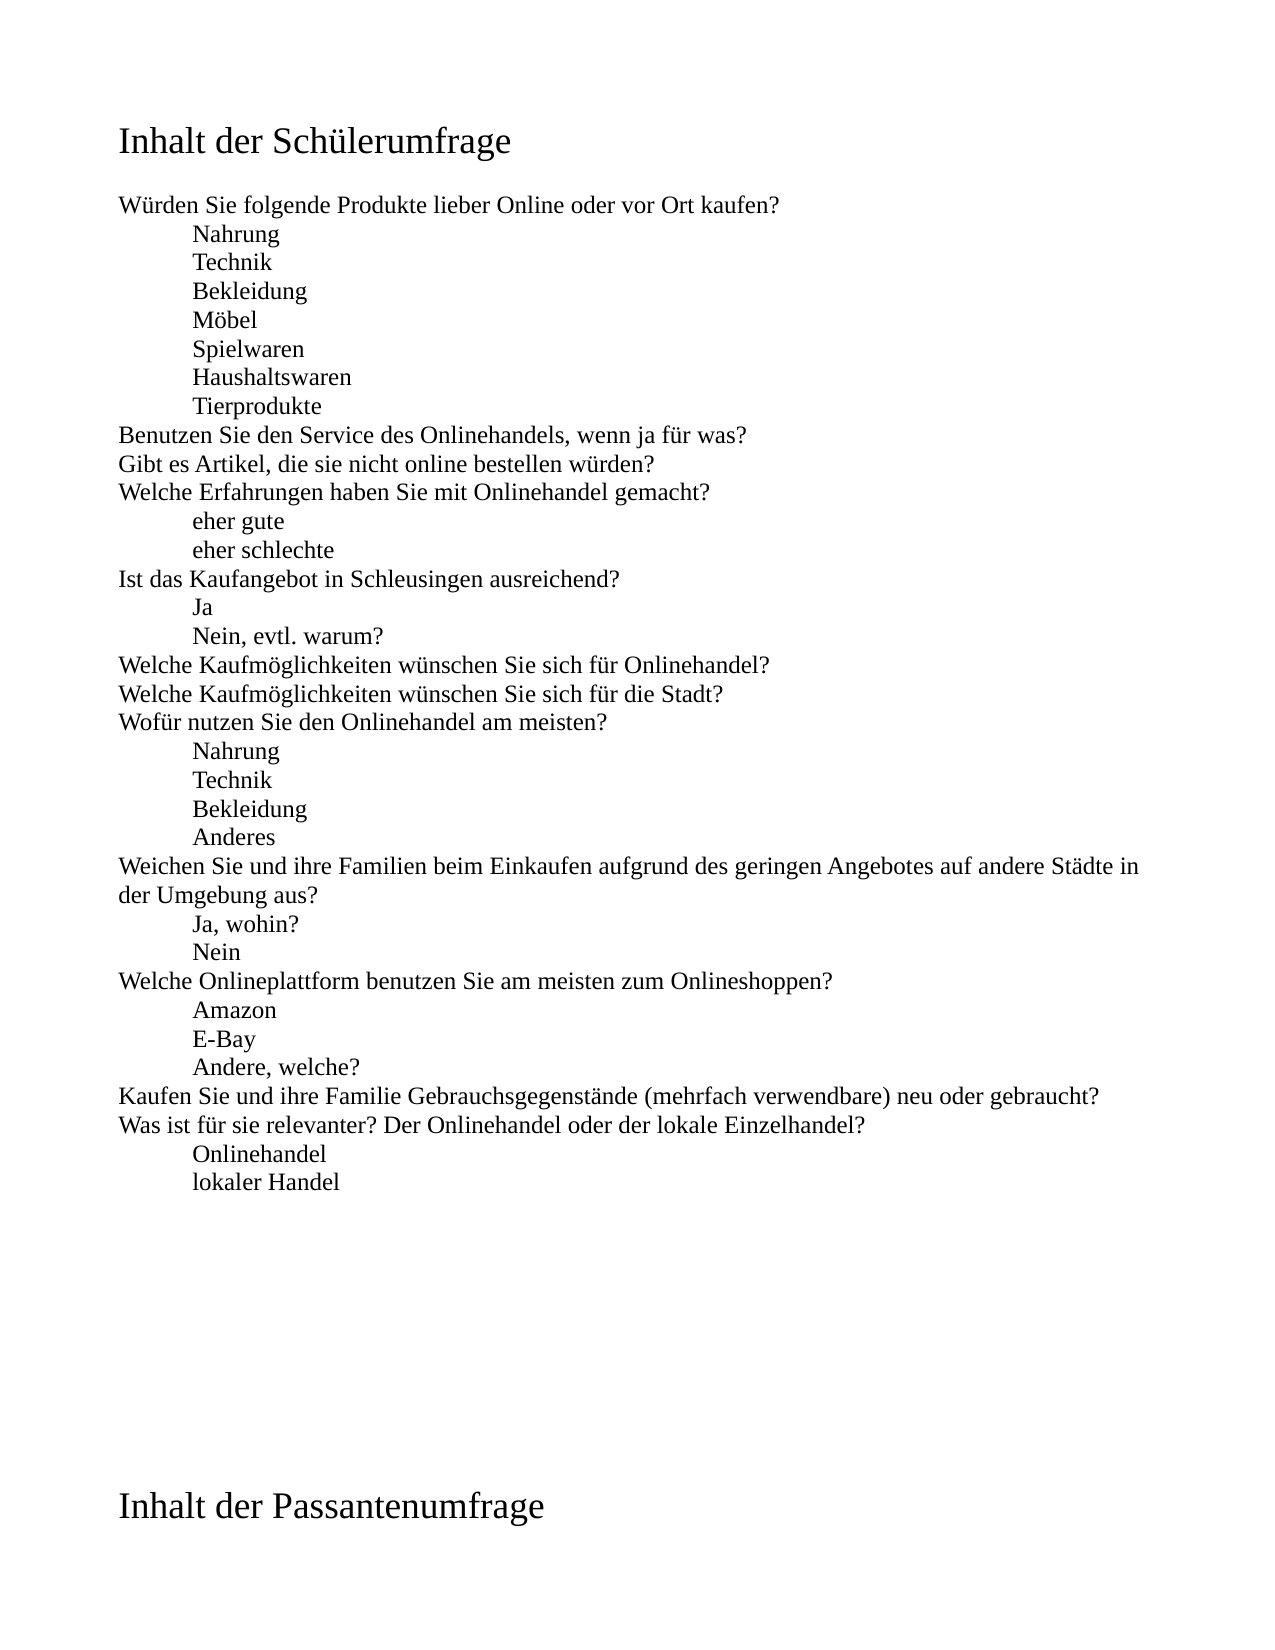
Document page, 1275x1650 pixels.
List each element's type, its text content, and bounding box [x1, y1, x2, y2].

text Nein, evtl. warum? [118, 621, 1157, 650]
text Bekleidung [118, 276, 1157, 305]
text Haushaltswaren [118, 362, 1157, 391]
text Welche Kaufmöglichkeiten wünschen Sie sich für die Stadt? [118, 679, 1157, 707]
text Nahrung [118, 736, 1157, 765]
text Andere, welche? [118, 1052, 1157, 1081]
text Gibt es Artikel, die sie nicht online bestellen würden? [118, 449, 1157, 477]
text Ist das Kaufangebot in Schleusingen ausreichend? [118, 564, 1157, 592]
text Inhalt der Passantenumfrage [118, 1484, 1157, 1527]
text Nahrung [118, 219, 1157, 247]
text Onlinehandel [118, 1139, 1157, 1167]
text Tierprodukte [118, 391, 1157, 420]
text Nein [118, 937, 1157, 966]
text Möbel [118, 305, 1157, 334]
text Welche Erfahrungen haben Sie mit Onlinehandel gemacht? [118, 477, 1157, 506]
text Anderes [118, 822, 1157, 851]
text Inhalt der Schülerumfrage [118, 118, 1157, 161]
text Ja, wohin? [118, 909, 1157, 937]
text Technik [118, 765, 1157, 794]
text Amazon [118, 995, 1157, 1024]
text Weichen Sie und ihre Familien beim Einkaufen aufgrund des geringen Angebotes auf andere Städte in der Umgebung aus? [118, 851, 1157, 909]
text eher gute [118, 506, 1157, 535]
text Welche Kaufmöglichkeiten wünschen Sie sich für Onlinehandel? [118, 650, 1157, 679]
text Welche Onlineplattform benutzen Sie am meisten zum Onlineshoppen? [118, 966, 1157, 995]
text Bekleidung [118, 794, 1157, 822]
text Spielwaren [118, 334, 1157, 362]
text Würden Sie folgende Produkte lieber Online oder vor Ort kaufen? [118, 190, 1157, 219]
text lokaler Handel [118, 1167, 1157, 1196]
text Was ist für sie relevanter? Der Onlinehandel oder der lokale Einzelhandel? [118, 1110, 1157, 1139]
text eher schlechte [118, 535, 1157, 564]
text Kaufen Sie und ihre Familie Gebrauchsgegenstände (mehrfach verwendbare) neu oder gebraucht? [118, 1081, 1157, 1110]
text Benutzen Sie den Service des Onlinehandels, wenn ja für was? [118, 420, 1157, 449]
text E-Bay [118, 1024, 1157, 1052]
text Ja [118, 592, 1157, 621]
text Wofür nutzen Sie den Onlinehandel am meisten? [118, 707, 1157, 736]
text Technik [118, 247, 1157, 276]
